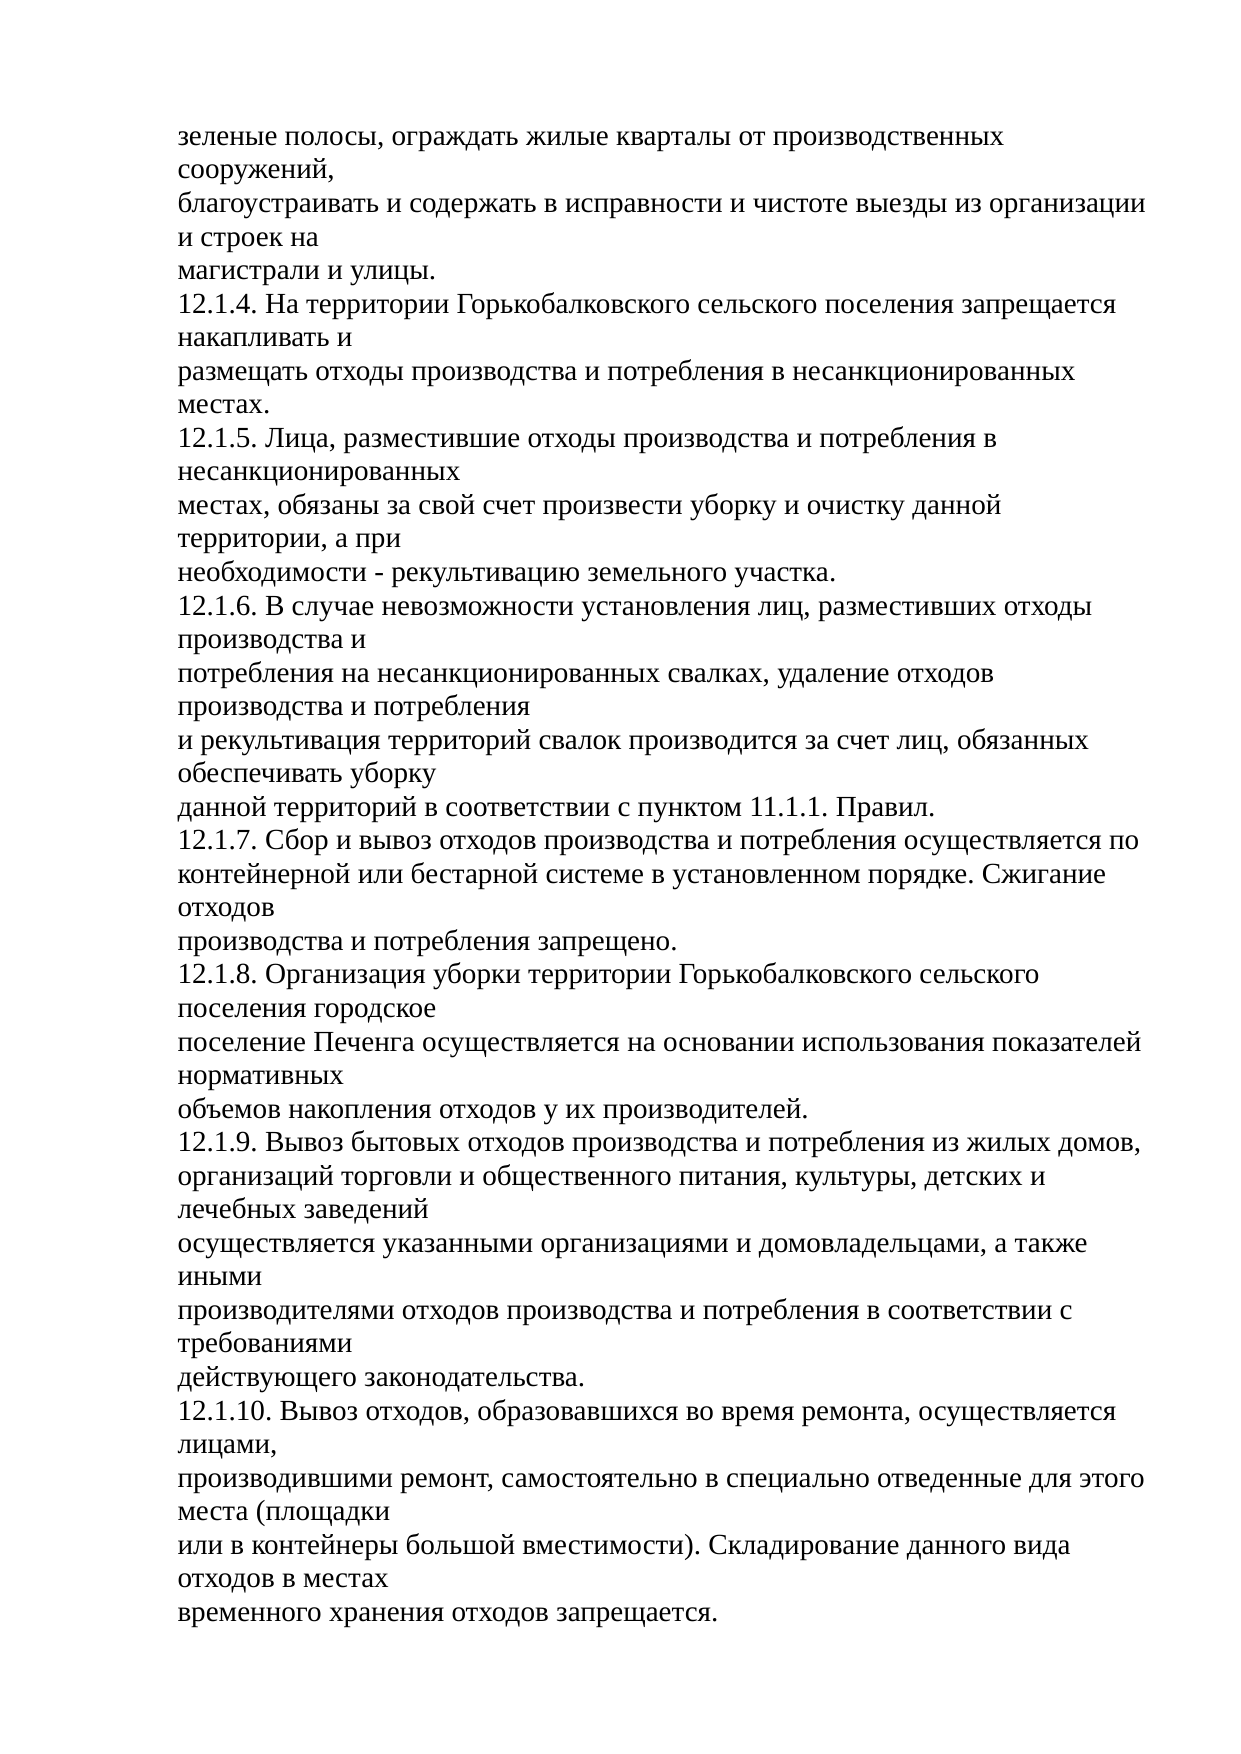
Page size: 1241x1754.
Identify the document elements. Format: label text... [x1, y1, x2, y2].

text объемов накопления отходов у их производителей. [177, 1091, 1152, 1124]
text 12.1.6. В случае невозможности установления лиц, разместивших отходы производства и [177, 588, 1152, 655]
text действующего законодательства. [177, 1359, 1152, 1393]
text контейнерной или бестарной системе в установленном порядке. Сжигание отходов [177, 856, 1152, 923]
text осуществляется указанными организациями и домовладельцами, а также иными [177, 1225, 1152, 1292]
text местах, обязаны за свой счет произвести уборку и очистку данной территории, а при [177, 487, 1152, 554]
text данной территорий в соответствии с пунктом 11.1.1. Правил. [177, 789, 1152, 822]
text потребления на несанкционированных свалках, удаление отходов производства и потребления [177, 655, 1152, 722]
text поселение Печенга осуществляется на основании использования показателей нормативных [177, 1024, 1152, 1091]
text или в контейнеры большой вместимости). Складирование данного вида отходов в местах [177, 1527, 1152, 1594]
text и рекультивация территорий свалок производится за счет лиц, обязанных обеспечивать уборку [177, 722, 1152, 789]
text зеленые полосы, ограждать жилые кварталы от производственных сооружений, [177, 118, 1152, 185]
text 12.1.5. Лица, разместившие отходы производства и потребления в несанкционированных [177, 420, 1152, 487]
text 12.1.10. Вывоз отходов, образовавшихся во время ремонта, осуществляется лицами, [177, 1393, 1152, 1460]
text 12.1.4. На территории Горькобалковского сельского поселения запрещается накапливать и [177, 286, 1152, 353]
text необходимости - рекультивацию земельного участка. [177, 554, 1152, 588]
text производившими ремонт, самостоятельно в специально отведенные для этого места (площадки [177, 1460, 1152, 1527]
text производителями отходов производства и потребления в соответствии с требованиями [177, 1292, 1152, 1359]
text размещать отходы производства и потребления в несанкционированных местах. [177, 353, 1152, 420]
text производства и потребления запрещено. [177, 923, 1152, 957]
text временного хранения отходов запрещается. [177, 1594, 1152, 1627]
text 12.1.8. Организация уборки территории Горькобалковского сельского поселения городское [177, 957, 1152, 1024]
text организаций торговли и общественного питания, культуры, детских и лечебных заведений [177, 1158, 1152, 1225]
text благоустраивать и содержать в исправности и чистоте выезды из организации и строек на [177, 185, 1152, 252]
text 12.1.7. Сбор и вывоз отходов производства и потребления осуществляется по [177, 822, 1152, 856]
text 12.1.9. Вывоз бытовых отходов производства и потребления из жилых домов, [177, 1124, 1152, 1158]
text магистрали и улицы. [177, 252, 1152, 286]
